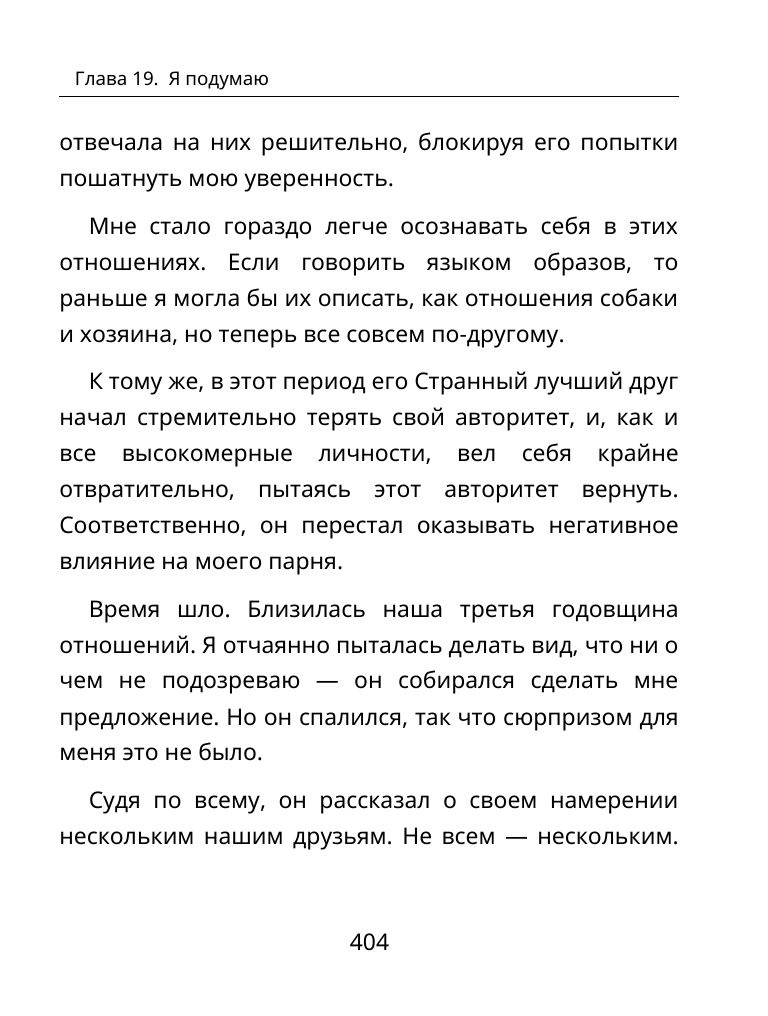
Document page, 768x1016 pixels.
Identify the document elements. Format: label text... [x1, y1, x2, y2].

text Судя по всему, он рассказал о своем намерении нескольким нашим друзьям. Не всем — нескольким. [59, 784, 679, 851]
text Мне стало гораздо легче осознавать себя в этих отношениях. Если говорить языком образов, то раньше я могла бы их описать, как отношения собаки и хозяина, но теперь все совсем по-другому. [59, 210, 679, 349]
text К тому же, в этот период его Странный лучший друг начал стремительно терять свой авторитет, и, как и все высокомерные личности, вел себя крайне отвратительно, пытаясь этот авторитет вернуть. Соответственно, он перестал оказывать негативное влияние на моего парня. [59, 365, 679, 576]
text отвечала на них решительно, блокируя его попытки пошатнуть мою уверенность. [59, 126, 679, 193]
text Время шло. Близилась наша третья годовщина отношений. Я отчаянно пыталась делать вид, что ни о чем не подозреваю — он собирался сделать мне предложение. Но он спалился, так что сюрпризом для меня это не было. [59, 593, 679, 768]
